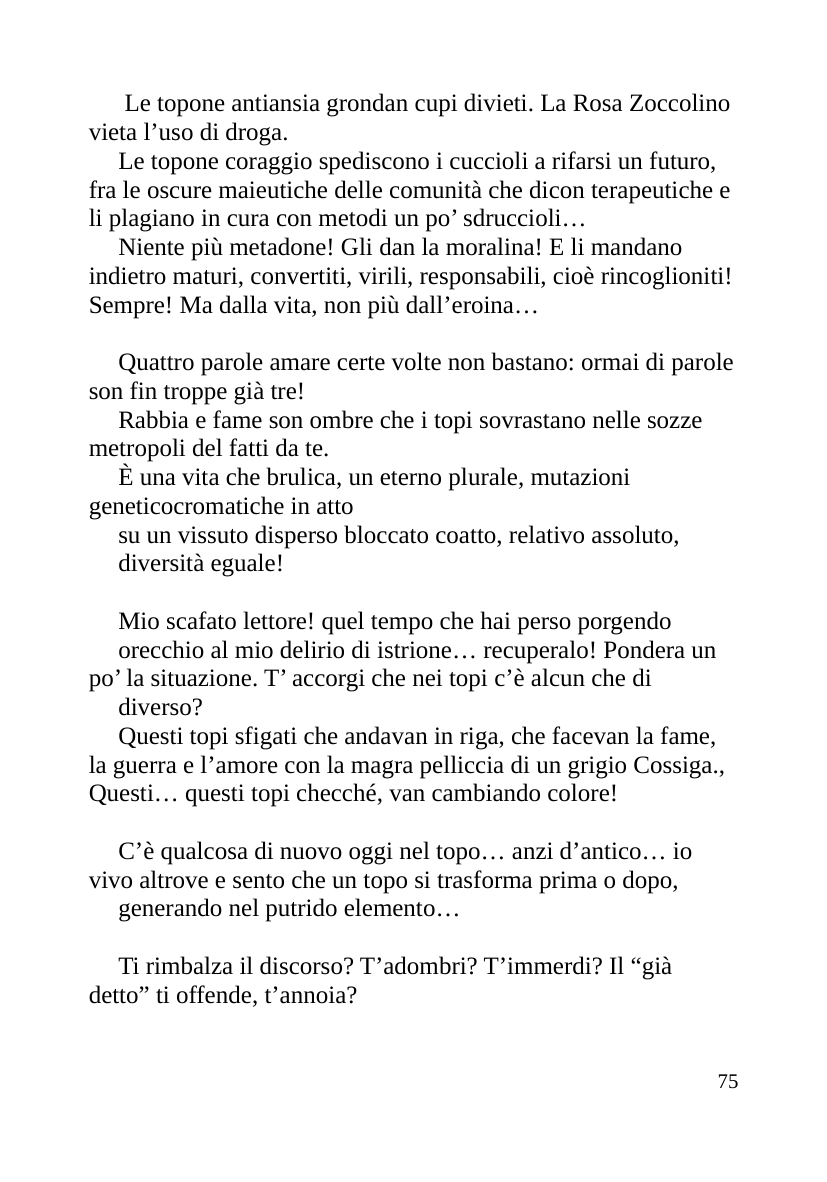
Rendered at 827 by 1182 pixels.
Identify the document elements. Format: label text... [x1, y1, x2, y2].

text Niente più metadone! Gli dan la moralina! E li mandano indietro maturi, convertiti, virili, responsabili, cioè rincoglioniti! Sempre! Ma dalla vita, non più dall’eroina… [88, 232, 738, 318]
text Quattro parole amare certe volte non bastano: ormai di parole son fin troppe già tre! [88, 347, 738, 405]
text C’è qualcosa di nuovo oggi nel topo… anzi d’antico… io vivo altrove e sento che un topo si trasforma prima o dopo, [88, 836, 738, 893]
text Rabbia e fame son ombre che i topi sovrastano nelle sozze metropoli del fatti da te. [88, 405, 738, 462]
text diversità eguale! [88, 548, 738, 577]
text diverso? [88, 692, 738, 721]
text Ti rimbalza il discorso? T’adombri? T’immerdi? Il “già detto” ti offende, t’annoia? [88, 951, 738, 1008]
text È una vita che brulica, un eterno plurale, mutazioni geneticocromatiche in atto [88, 462, 738, 520]
text Le topone antiansia grondan cupi divieti. La Rosa Zoccolino vieta l’uso di droga. [88, 88, 738, 146]
text generando nel putrido elemento… [88, 893, 738, 922]
text Mio scafato lettore! quel tempo che hai perso porgendo [88, 606, 738, 635]
text Questi topi sfigati che andavan in riga, che facevan la fame, la guerra e l’amore con la magra pelliccia di un grigio Cossiga., Questi… questi topi checché, van cambiando colore! [88, 721, 738, 807]
text Le topone coraggio spediscono i cuccioli a rifarsi un futuro, fra le oscure maieutiche delle comunità che dicon terapeutiche e li plagiano in cura con metodi un po’ sdruccioli… [88, 146, 738, 232]
text orecchio al mio delirio di istrione… recuperalo! Pondera un po’ la situazione. T’ accorgi che nei topi c’è alcun che di [88, 635, 738, 692]
text su un vissuto disperso bloccato coatto, relativo assoluto, [88, 520, 738, 548]
